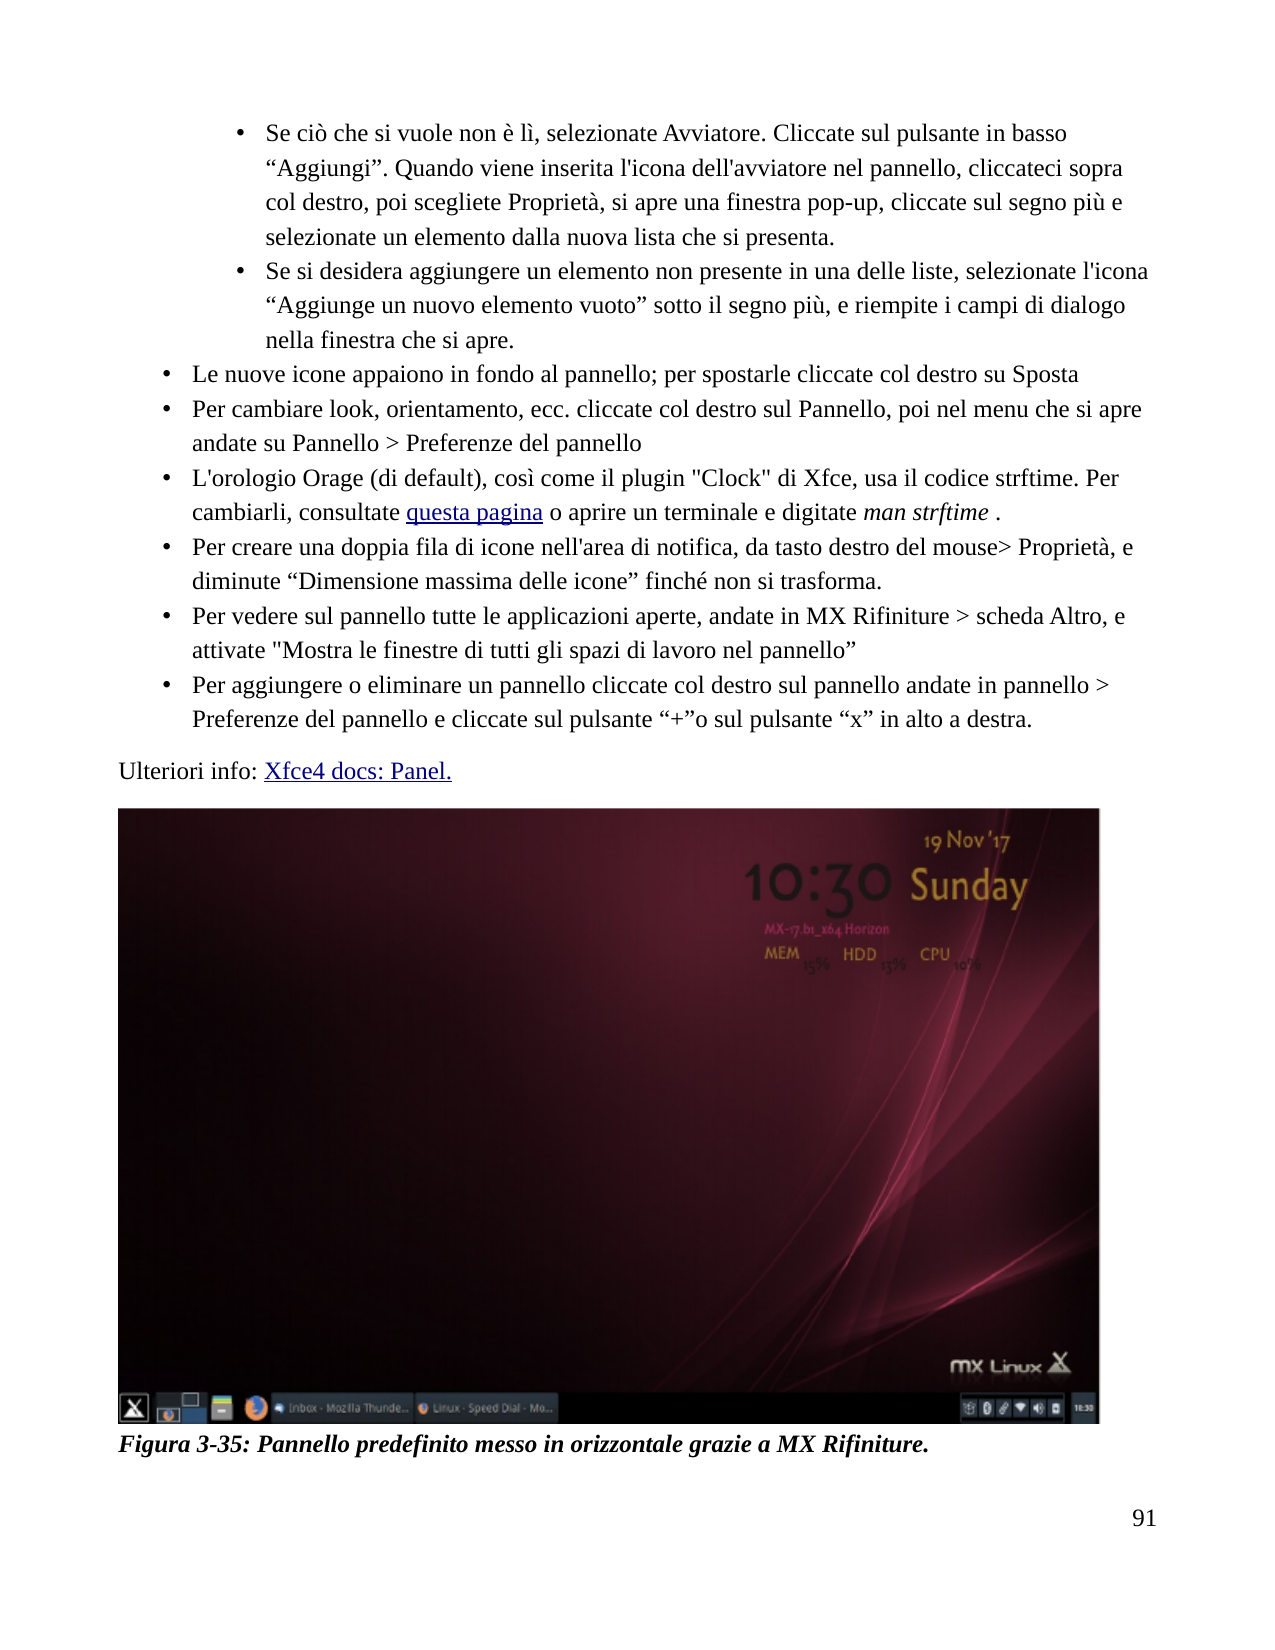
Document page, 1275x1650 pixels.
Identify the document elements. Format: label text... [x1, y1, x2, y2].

list Se ciò che si vuole non è lì, selezionate Avviatore. Cliccate sul pulsante in basso “Aggiungi”. Quando viene inserita l'icona dell'avviatore nel pannello, cliccateci sopra col destro, poi scegliete Proprietà, si apre una finestra pop-up, cliccate sul segno più e selezionate un elemento dalla nuova lista che si presenta. [236, 118, 1157, 250]
list Se si desidera aggiungere un elemento non presente in una delle liste, selezionate l'icona “Aggiunge un nuovo elemento vuoto” sotto il segno più, e riempite i campi di dialogo nella finestra che si apre. [236, 256, 1157, 354]
list Le nuove icone appaiono in fondo al pannello; per spostarle cliccate col destro su Sposta [162, 359, 1157, 388]
list L'orologio Orage (di default), così come il plugin "Clock" di Xfce, usa il codice strftime. Per cambiarli, consultate questa pagina o aprire un terminale e digitate man strftime . [162, 463, 1157, 526]
text Figura 3-35: Pannello predefinito messo in orizzontale grazie a MX Rifiniture. [118, 1429, 1157, 1458]
list Per cambiare look, orientamento, ecc. cliccate col destro sul Pannello, poi nel menu che si apre andate su Pannello > Preferenze del pannello [162, 394, 1157, 457]
list Per creare una doppia fila di icone nell'area di notifica, da tasto destro del mouse> Proprietà, e diminute “Dimensione massima delle icone” finché non si trasforma. [162, 532, 1157, 595]
list Per vedere sul pannello tutte le applicazioni aperte, andate in MX Rifiniture > scheda Altro, e attivate "Mostra le finestre di tutti gli spazi di lavoro nel pannello” [162, 601, 1157, 664]
text Ulteriori info: Xfce4 docs: Panel. [118, 756, 1157, 785]
list Per aggiungere o eliminare un pannello cliccate col destro sul pannello andate in pannello > Preferenze del pannello e cliccate sul pulsante “+”o sul pulsante “x” in alto a destra. [162, 670, 1157, 733]
picture [118, 807, 1101, 1424]
